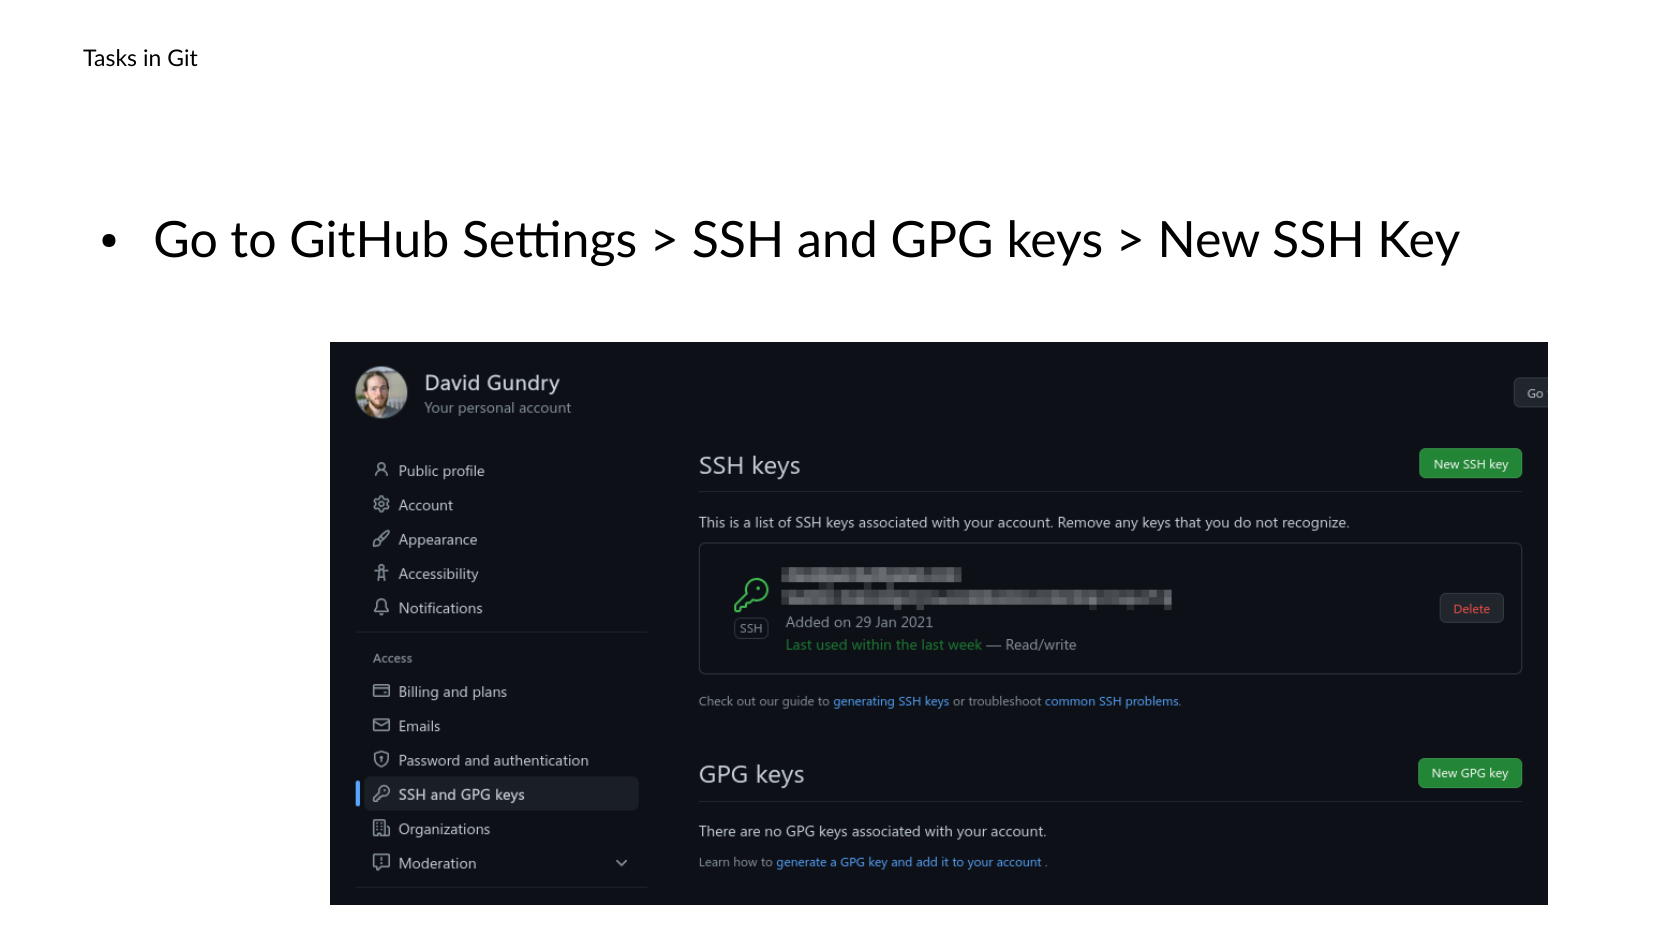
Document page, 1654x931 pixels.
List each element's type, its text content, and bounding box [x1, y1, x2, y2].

picture [330, 342, 1548, 905]
list Go to GitHub Settings > SSH and GPG keys > New SSH Key [82, 217, 1571, 839]
title Tasks in Git [83, 0, 1571, 119]
